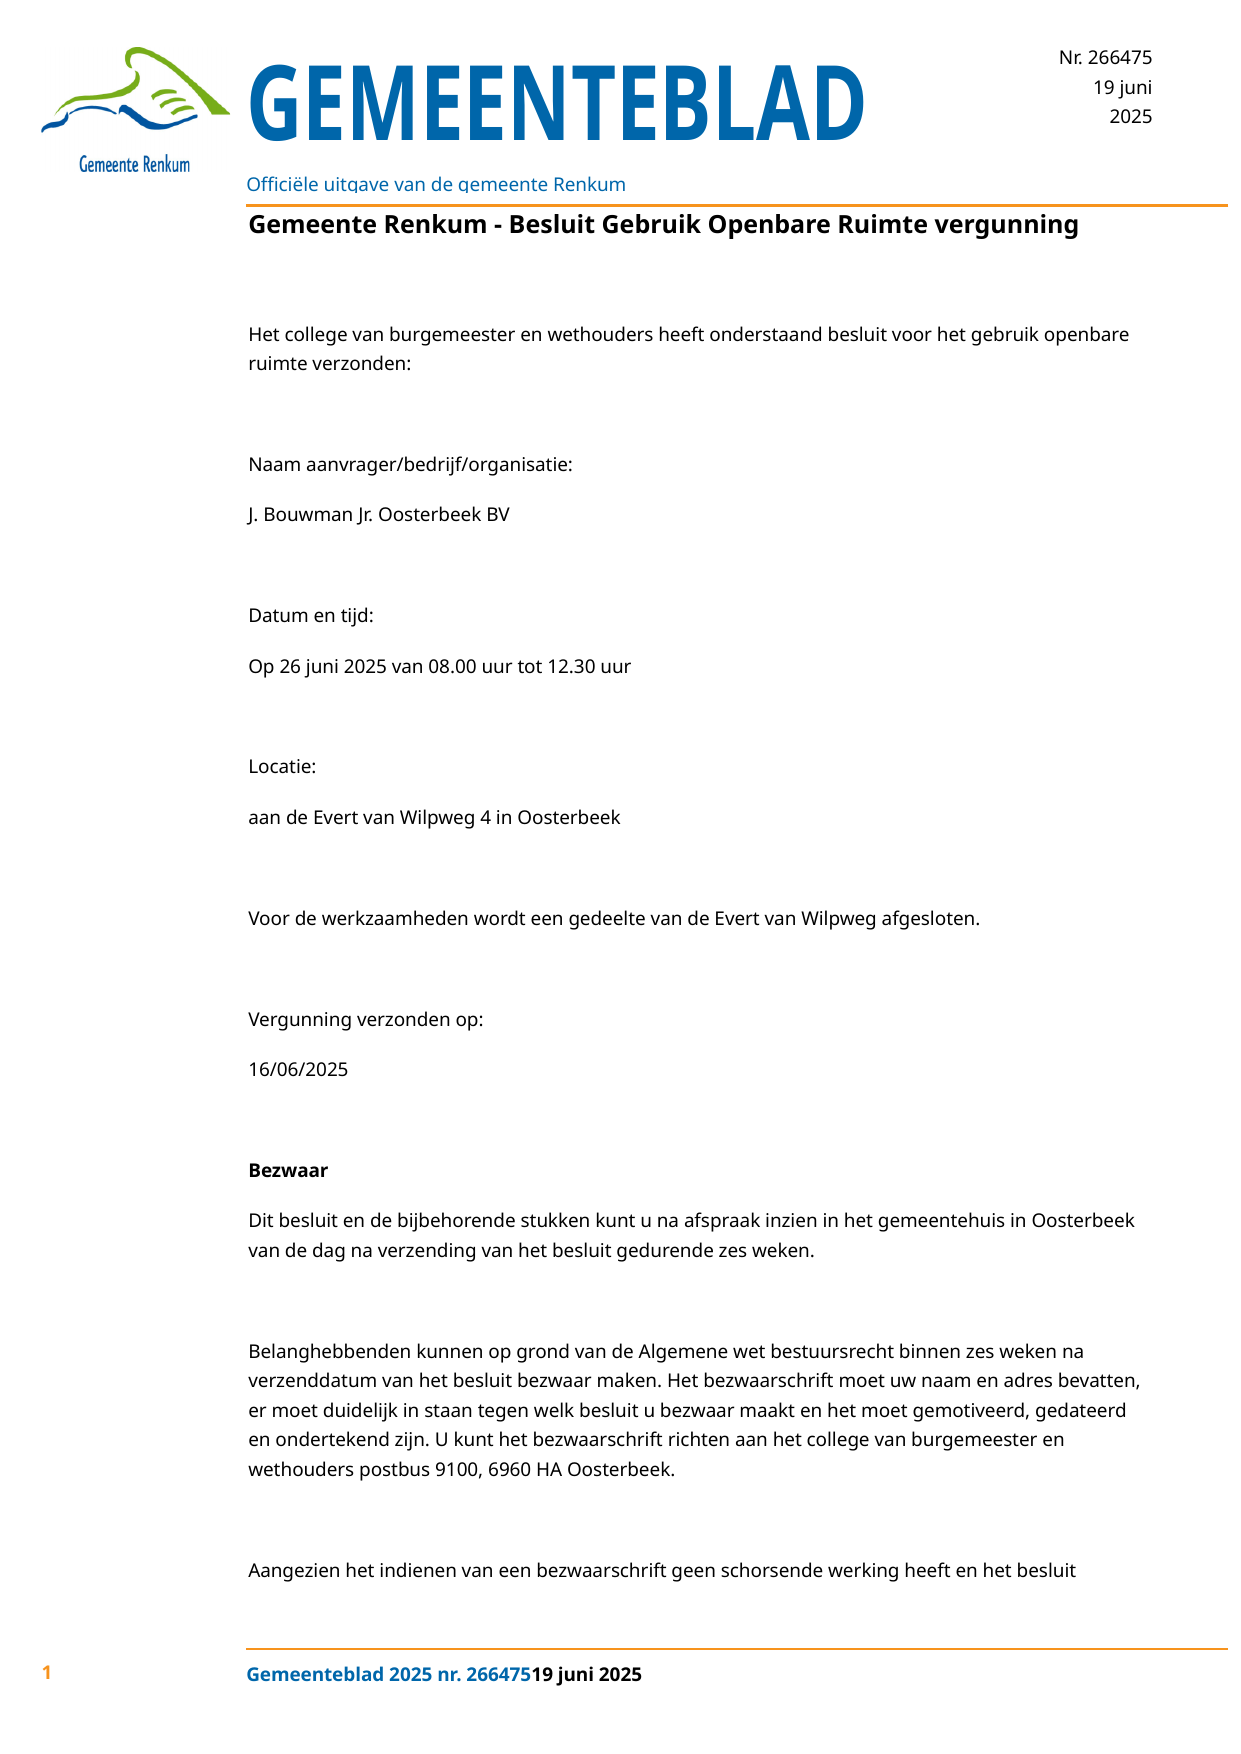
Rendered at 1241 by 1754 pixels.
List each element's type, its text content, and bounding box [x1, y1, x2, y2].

text Gemeente Renkum - Besluit Gebruik Openbare Ruimte vergunning [248, 207, 1152, 241]
text Het college van burgemeester en wethouders heeft onderstaand besluit voor het gebruik openbare ruimte verzonden: [248, 321, 1152, 376]
text Locatie: [248, 754, 1152, 779]
text Aangezien het indienen van een bezwaarschrift geen schorsende werking heeft en het besluit [248, 1557, 1152, 1583]
text Naam aanvrager/bedrijf/organisatie: [248, 451, 1152, 477]
text Datum en tijd: [248, 602, 1152, 628]
text Voor de werkzaamheden wordt een gedeelte van de Evert van Wilpweg afgesloten. [248, 905, 1152, 931]
text J. Bouwman Jr. Oosterbeek BV [248, 502, 1152, 527]
text Op 26 juni 2025 van 08.00 uur tot 12.30 uur [248, 653, 1152, 678]
text aan de Evert van Wilpweg 4 in Oosterbeek [248, 804, 1152, 830]
picture [41, 47, 231, 172]
text Dit besluit en de bijbehorende stukken kunt u na afspraak inzien in het gemeentehuis in Oosterbeek van de dag na verzending van het besluit gedurende zes weken. [248, 1207, 1152, 1263]
text Vergunning verzonden op: [248, 1006, 1152, 1031]
text Belanghebbenden kunnen op grond van de Algemene wet bestuursrecht binnen zes weken na verzenddatum van het besluit bezwaar maken. Het bezwaarschrift moet uw naam en adres bevatten, er moet duidelijk in staan tegen welk besluit u bezwaar maakt en het moet gemotiveerd, gedateerd en ondertekend zijn. U kunt het bezwaarschrift richten aan het college van burgemeester en wethouders postbus 9100, 6960 HA Oosterbeek. [248, 1338, 1152, 1482]
text 16/06/2025 [248, 1056, 1152, 1082]
text Bezwaar [248, 1157, 1152, 1183]
